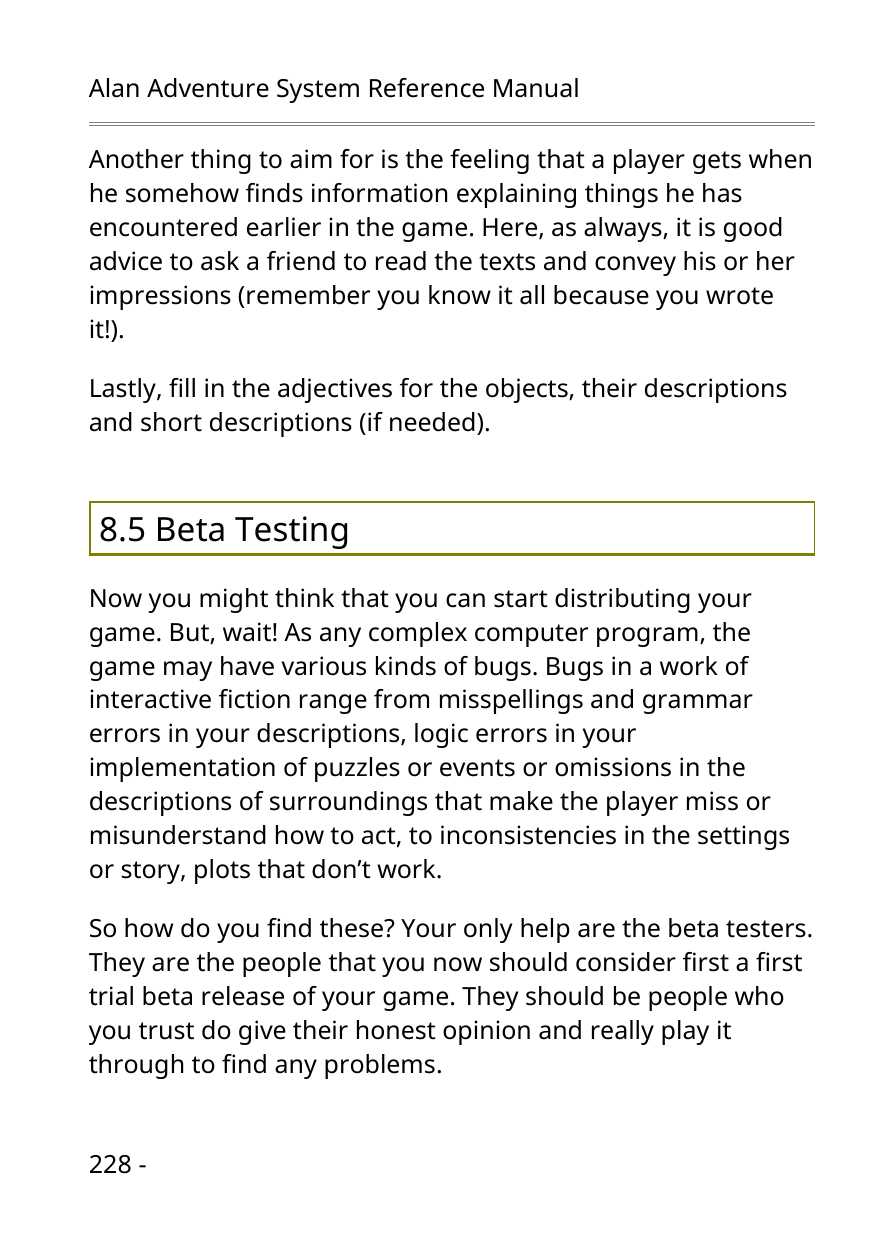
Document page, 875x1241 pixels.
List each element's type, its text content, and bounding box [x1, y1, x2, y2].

text Lastly, fill in the adjectives for the objects, their descriptions and short de­scriptions (if needed). [88, 371, 815, 439]
text Another thing to aim for is the feeling that a player gets when he somehow finds information explaining things he has encountered earlier in the game. Here, as always, it is good advice to ask a friend to read the texts and convey his or her impressions (remember you know it all because you wrote it!). [88, 142, 815, 346]
text Now you might think that you can start distributing your game. But, wait! As any complex computer program, the game may have various kinds of bugs. Bugs in a work of interactive fiction range from misspellings and grammar errors in your descriptions, logic errors in your implementation of puzzles or events or omissions in the descriptions of surroundings that make the player miss or misunderstand how to act, to inconsistencies in the settings or story, plots that don’t work. [88, 581, 815, 886]
text So how do you find these? Your only help are the beta testers. They are the people that you now should consider first a first trial beta release of your game. They should be people who you trust do give their honest opinion and really play it through to find any problems. [88, 911, 815, 1081]
subtitle Beta Testing [91, 503, 814, 553]
